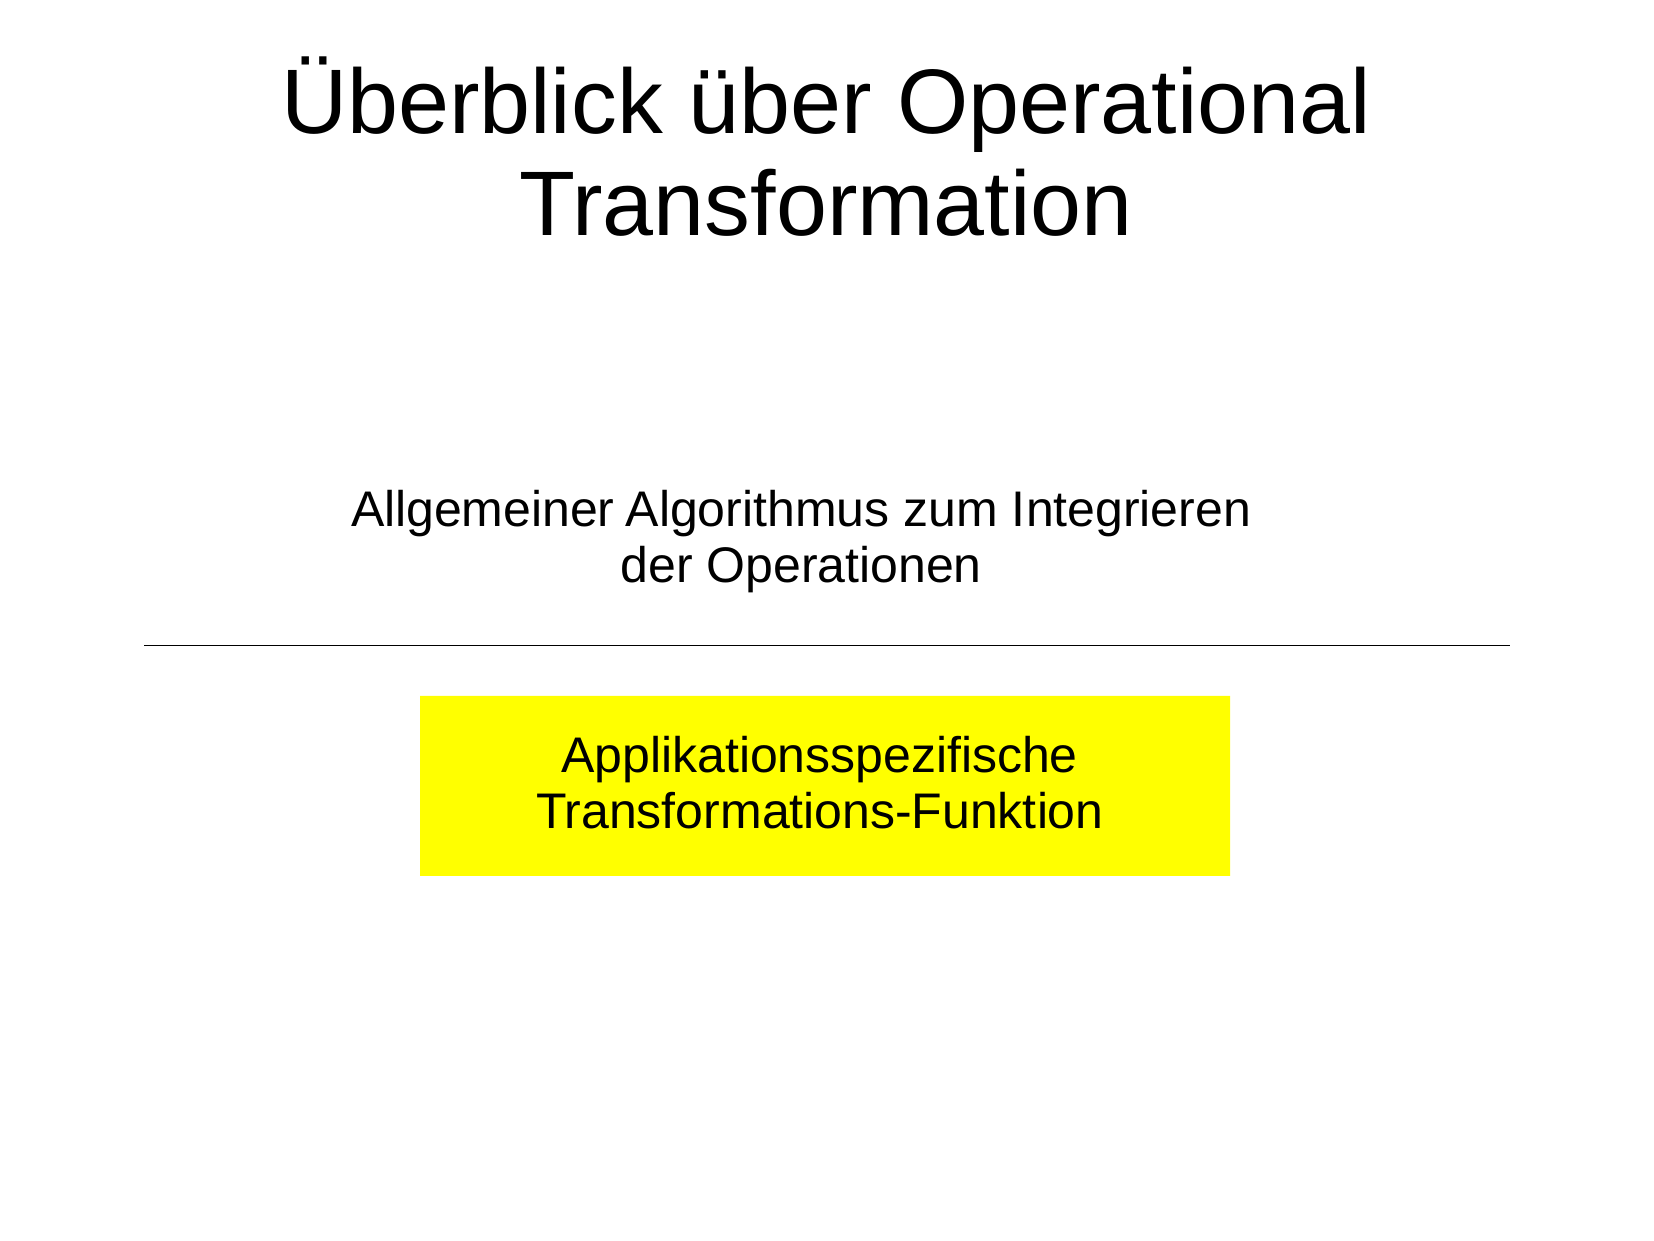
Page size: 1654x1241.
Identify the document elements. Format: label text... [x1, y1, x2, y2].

title Überblick über Operational Transformation [82, 49, 1571, 257]
text_box Applikationsspezifische Transformations-Funktion [521, 720, 1181, 847]
text_box [420, 695, 1231, 876]
text_box Allgemeiner Algorithmus zum Integrieren der Operationen [336, 473, 1318, 601]
